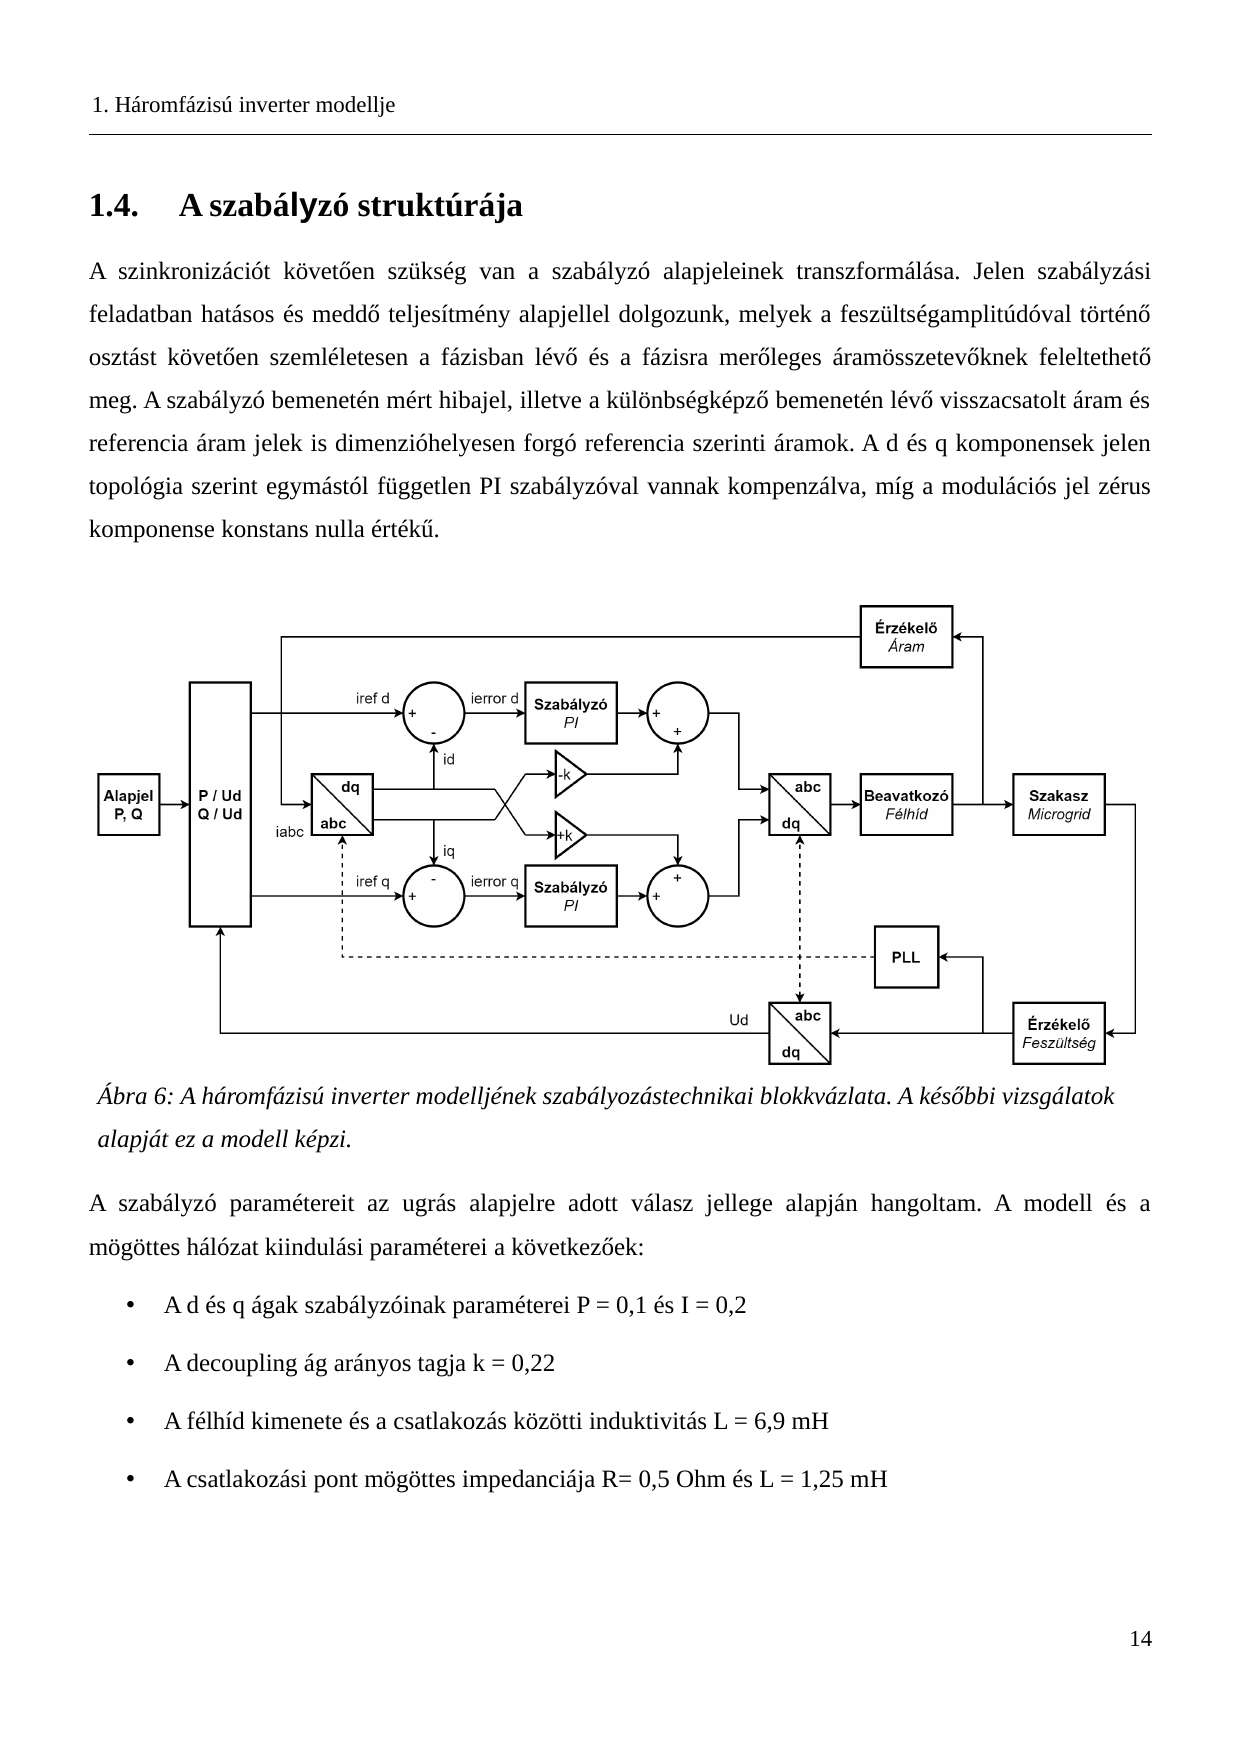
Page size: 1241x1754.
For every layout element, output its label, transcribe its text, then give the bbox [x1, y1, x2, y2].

text A szabályzó paramétereit az ugrás alapjelre adott válasz jellege alapján hangoltam. A modell és a mögöttes hálózat kiindulási paraméterei a következőek: [88, 573, 1152, 1260]
text Ábra 6: A háromfázisú inverter modelljének szabályozástechnikai blokkvázlata. A későbbi vizsgálatok alapját ez a modell képzi. [97, 1067, 1143, 1153]
list A decoupling ág arányos tagja k = 0,22 [126, 1348, 1152, 1377]
list A csatlakozási pont mögöttes impedanciája R= 0,5 Ohm és L = 1,25 mH [126, 1464, 1152, 1493]
text A szinkronizációt követően szükség van a szabályzó alapjeleinek transzformálása. Jelen szabályzási feladatban hatásos és meddő teljesítmény alapjellel dolgozunk, melyek a feszültségamplitúdóval történő osztást követően szemléletesen a fázisban lévő és a fázisra merőleges áramösszetevőknek feleltethető meg. A szabályzó bemenetén mért hibajel, illetve a különbségképző bemenetén lévő visszacsatolt áram és referencia áram jelek is dimenzióhelyesen forgó referencia szerinti áramok. A d és q komponensek jelen topológia szerint egymástól független PI szabályzóval vannak kompenzálva, míg a modulációs jel zérus komponense konstans nulla értékű. [88, 256, 1152, 543]
list A félhíd kimenete és a csatlakozás közötti induktivitás L = 6,9 mH [126, 1406, 1152, 1435]
list A d és q ágak szabályzóinak paraméterei P = 0,1 és I = 0,2 [126, 1290, 1152, 1318]
subtitle A szabályzó struktúrája [88, 185, 1152, 224]
